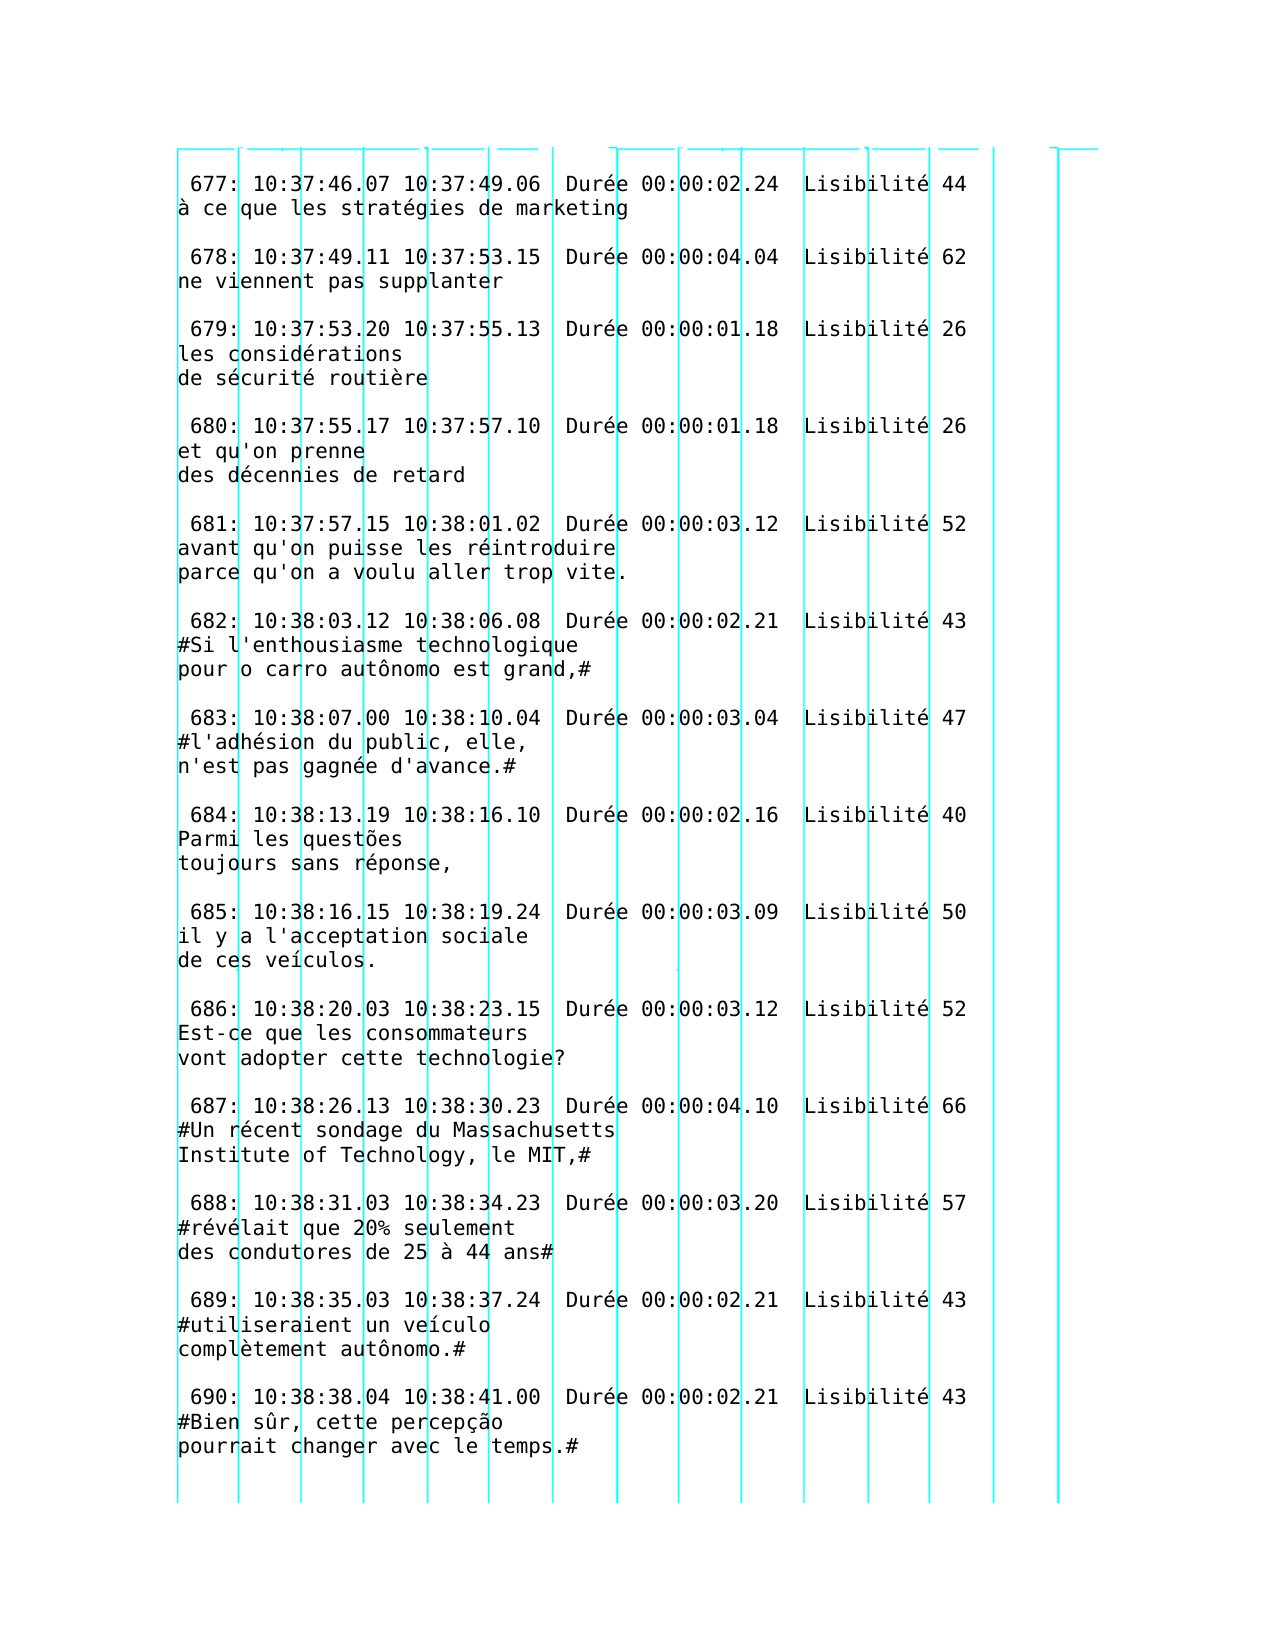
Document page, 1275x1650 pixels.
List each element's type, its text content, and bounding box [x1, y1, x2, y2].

text Est-ce que les consommateurs [177, 1021, 1098, 1046]
text #Si l'enthousiasme technologique [177, 633, 1098, 657]
text #Bien sûr, cette percepção [177, 1410, 1098, 1434]
text complètement autônomo.# [177, 1337, 1098, 1361]
text Institute of Technology, le MIT,# [177, 1143, 1098, 1167]
text des condutores de 25 à 44 ans# [177, 1240, 1098, 1264]
text pourrait changer avec le temps.# [177, 1434, 1098, 1458]
text Parmi les questões [177, 827, 1098, 851]
text 680: 10:37:55.17 10:37:57.10 Durée 00:00:01.18 Lisibilité 26 [177, 414, 1098, 439]
text ne viennent pas supplanter [177, 269, 1098, 293]
text 689: 10:38:35.03 10:38:37.24 Durée 00:00:02.21 Lisibilité 43 [177, 1288, 1098, 1313]
text vont adopter cette technologie? [177, 1046, 1098, 1070]
text à ce que les stratégies de marketing [177, 196, 1098, 220]
text 683: 10:38:07.00 10:38:10.04 Durée 00:00:03.04 Lisibilité 47 [177, 706, 1098, 730]
text avant qu'on puisse les réintroduire [177, 536, 1098, 560]
text les considérations [177, 342, 1098, 366]
text toujours sans réponse, [177, 851, 1098, 876]
text il y a l'acceptation sociale [177, 924, 1098, 948]
text #l'adhésion du public, elle, [177, 730, 1098, 754]
picture [177, 147, 1098, 1503]
text 679: 10:37:53.20 10:37:55.13 Durée 00:00:01.18 Lisibilité 26 [177, 317, 1098, 342]
text n'est pas gagnée d'avance.# [177, 754, 1098, 779]
text #Un récent sondage du Massachusetts [177, 1118, 1098, 1143]
text 677: 10:37:46.07 10:37:49.06 Durée 00:00:02.24 Lisibilité 44 [177, 172, 1098, 196]
text 688: 10:38:31.03 10:38:34.23 Durée 00:00:03.20 Lisibilité 57 [177, 1191, 1098, 1216]
text de sécurité routière [177, 366, 1098, 390]
text 687: 10:38:26.13 10:38:30.23 Durée 00:00:04.10 Lisibilité 66 [177, 1094, 1098, 1118]
text 686: 10:38:20.03 10:38:23.15 Durée 00:00:03.12 Lisibilité 52 [177, 997, 1098, 1021]
text et qu'on prenne [177, 439, 1098, 463]
text de ces veículos. [177, 948, 1098, 973]
text #révélait que 20% seulement [177, 1216, 1098, 1240]
text 681: 10:37:57.15 10:38:01.02 Durée 00:00:03.12 Lisibilité 52 [177, 512, 1098, 536]
text des décennies de retard [177, 463, 1098, 487]
text 685: 10:38:16.15 10:38:19.24 Durée 00:00:03.09 Lisibilité 50 [177, 900, 1098, 924]
text 682: 10:38:03.12 10:38:06.08 Durée 00:00:02.21 Lisibilité 43 [177, 609, 1098, 633]
text 690: 10:38:38.04 10:38:41.00 Durée 00:00:02.21 Lisibilité 43 [177, 1385, 1098, 1410]
text parce qu'on a voulu aller trop vite. [177, 560, 1098, 584]
text 678: 10:37:49.11 10:37:53.15 Durée 00:00:04.04 Lisibilité 62 [177, 245, 1098, 269]
text pour o carro autônomo est grand,# [177, 657, 1098, 682]
text #utiliseraient un veículo [177, 1313, 1098, 1337]
text 684: 10:38:13.19 10:38:16.10 Durée 00:00:02.16 Lisibilité 40 [177, 803, 1098, 827]
